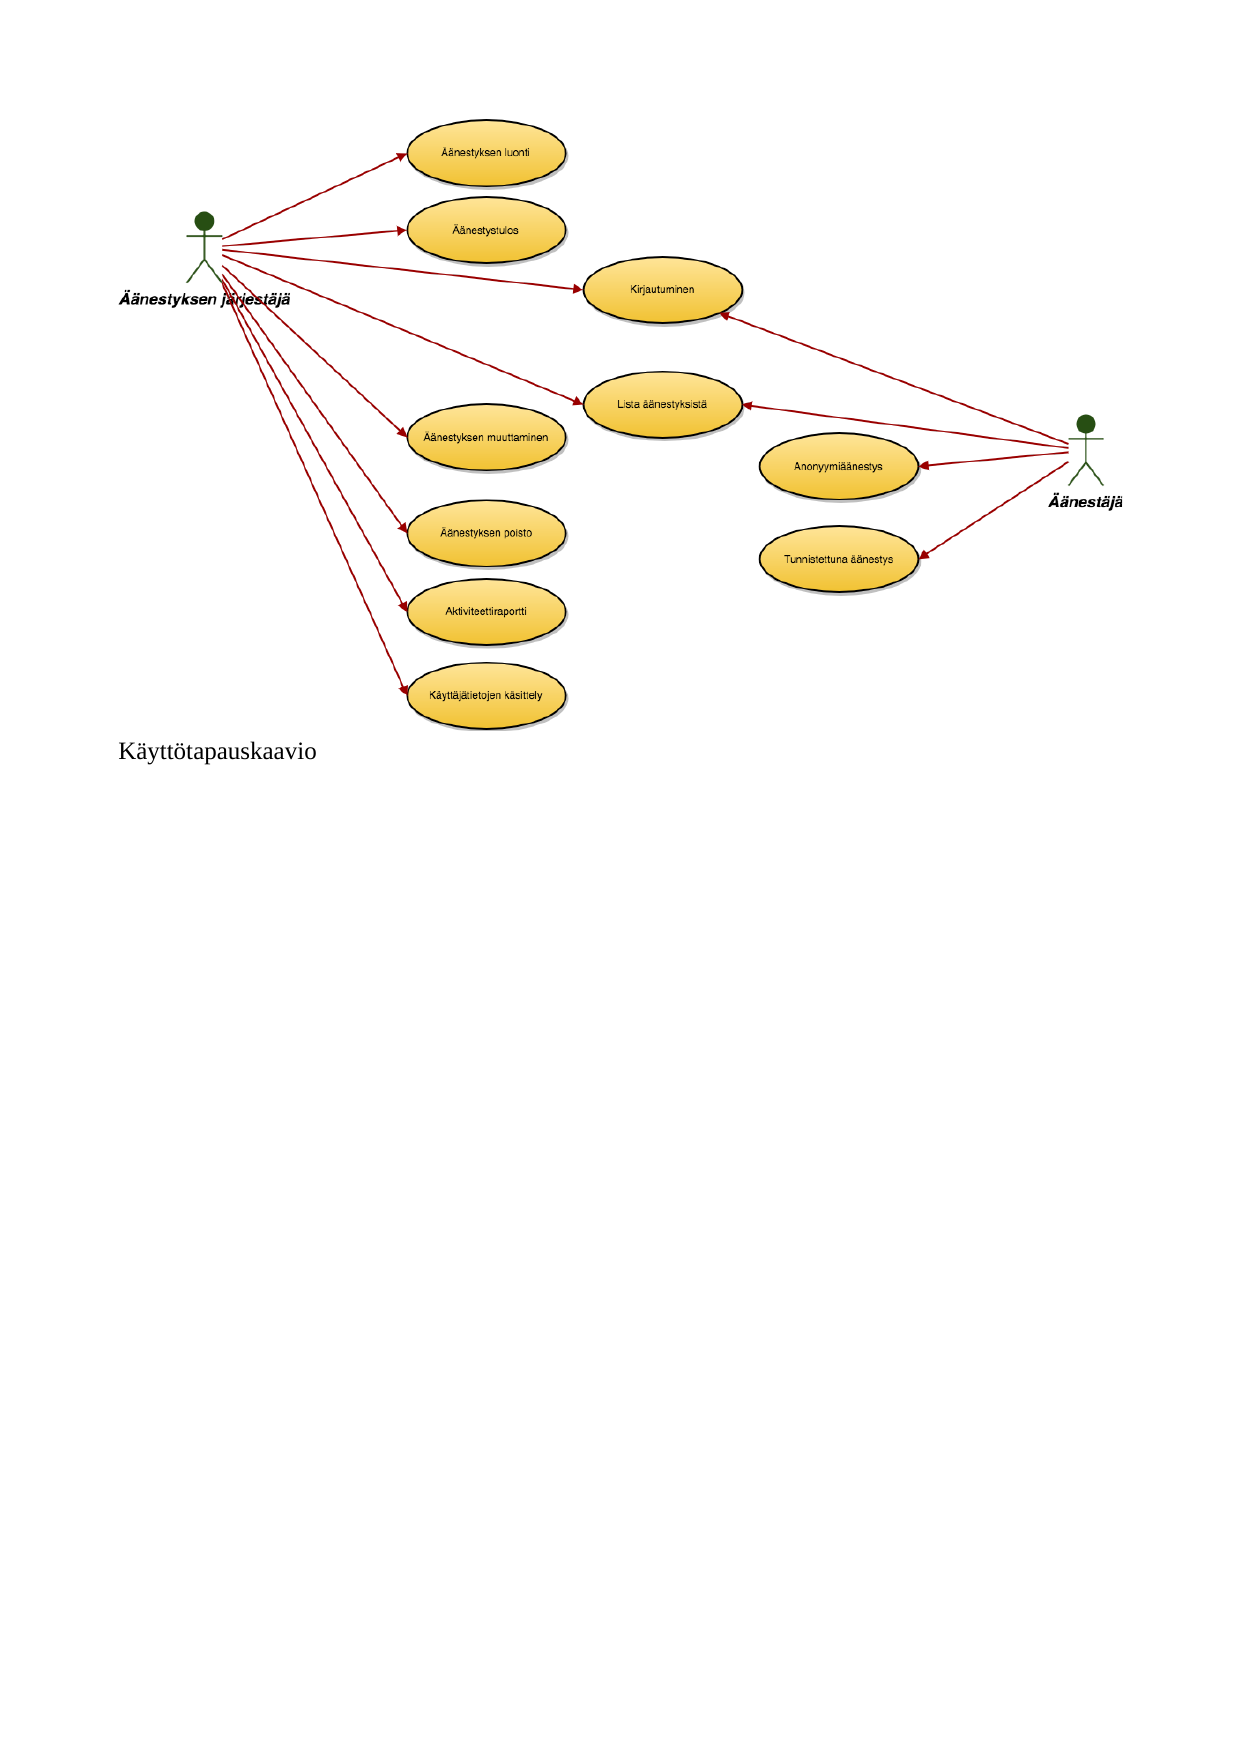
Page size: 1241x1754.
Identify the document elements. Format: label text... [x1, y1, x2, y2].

text Käyttötapauskaavio [118, 118, 1122, 764]
